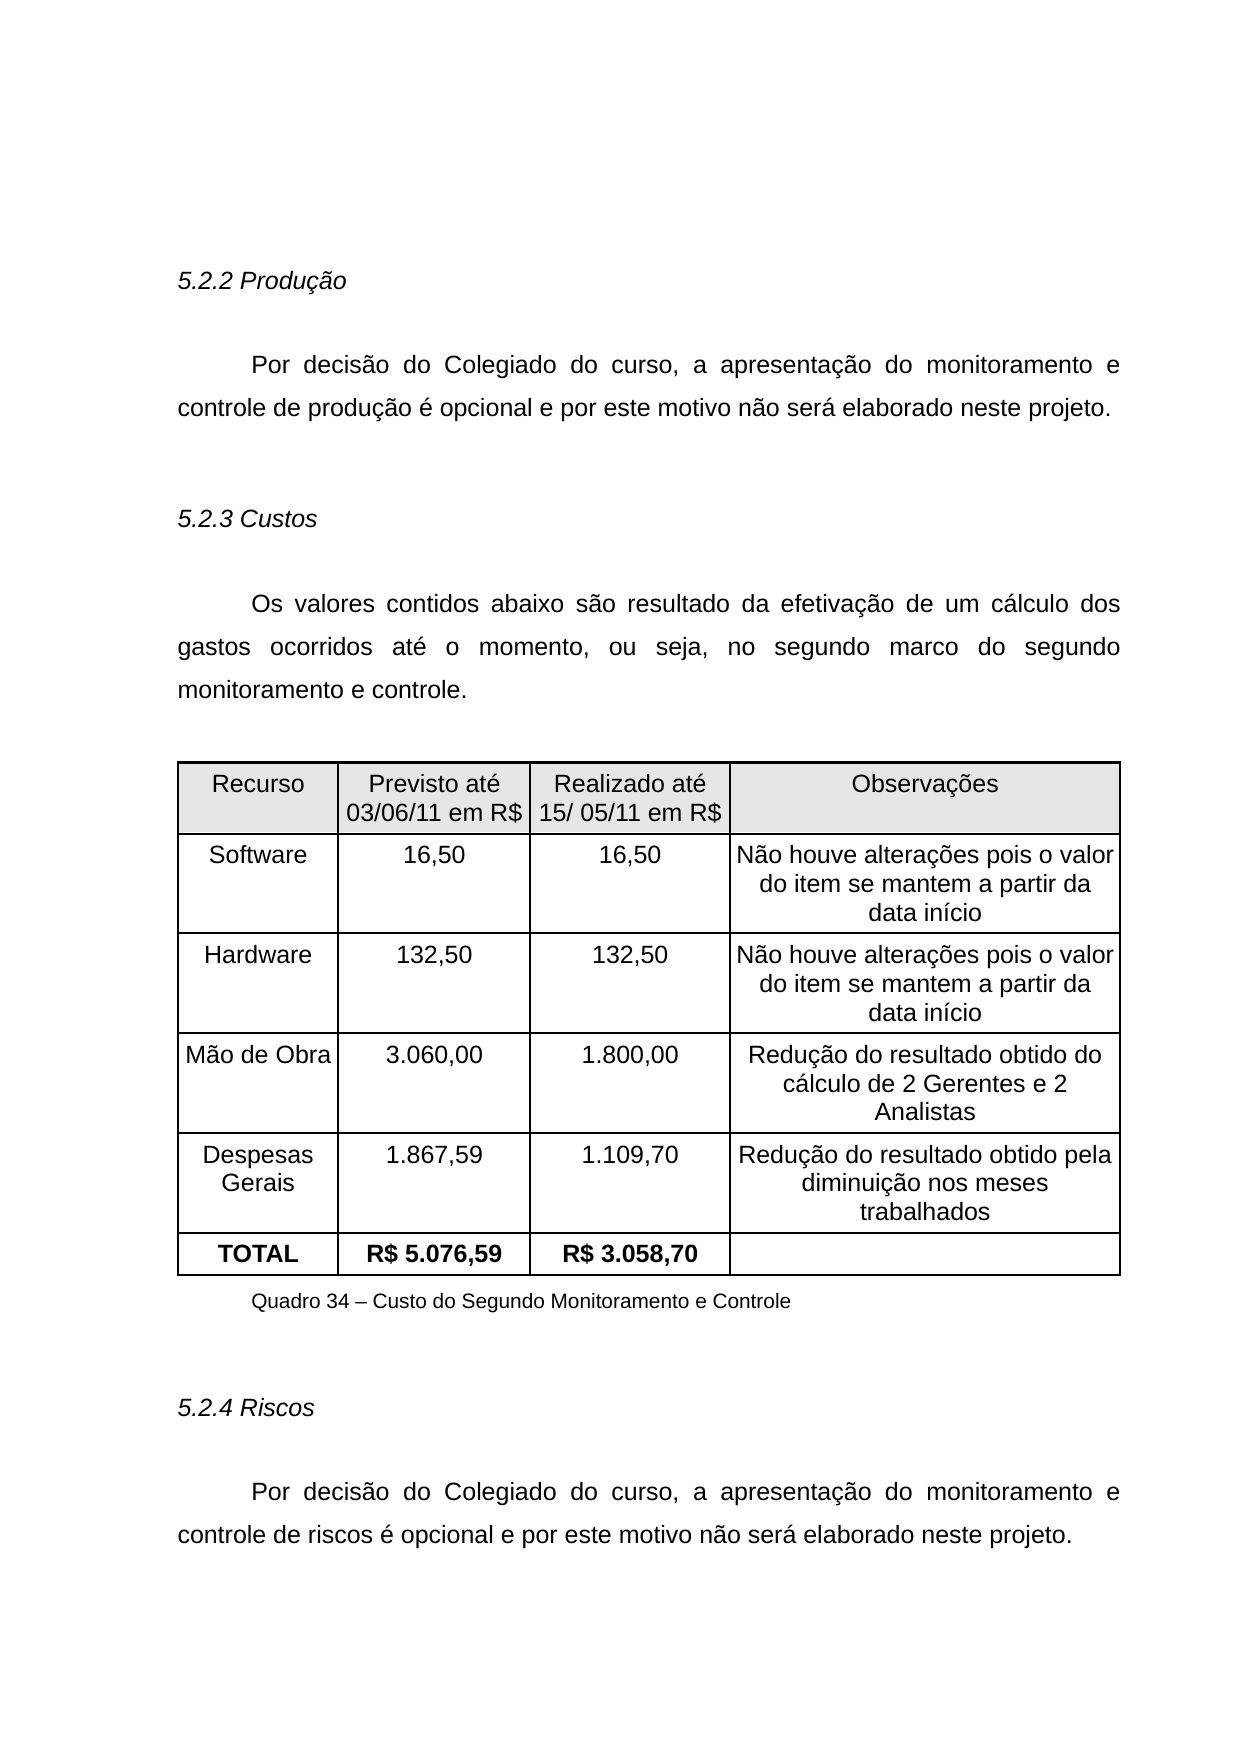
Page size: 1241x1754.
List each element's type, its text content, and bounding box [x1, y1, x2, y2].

table_cell 3.060,00 [339, 1034, 529, 1132]
text Por decisão do Colegiado do curso, a apresentação do monitoramento e controle de produção é opcional e por este motivo não será elaborado neste projeto. [177, 350, 1122, 422]
table_cell Não houve alterações pois o valor do item se mantem a partir da data início [731, 835, 1119, 932]
table_cell Redução do resultado obtido pela diminuição nos meses trabalhados [731, 1134, 1119, 1232]
table_cell Não houve alterações pois o valor do item se mantem a partir da data início [731, 934, 1119, 1032]
table_cell 1.109,70 [531, 1134, 729, 1232]
text Os valores contidos abaixo são resultado da efetivação de um cálculo dos gastos ocorridos até o momento, ou seja, no segundo marco do segundo monitoramento e controle. [177, 589, 1122, 704]
table_header Observações [731, 764, 1119, 832]
table_cell [731, 1234, 1119, 1274]
table_cell 132,50 [339, 934, 529, 1032]
table_cell Despesas Gerais [179, 1134, 337, 1232]
table_cell 1.800,00 [531, 1034, 729, 1132]
text Quadro 34 – Custo do Segundo Monitoramento e Controle [177, 1288, 1122, 1312]
table_cell R$ 3.058,70 [531, 1234, 729, 1274]
table_header Previsto até 03/06/11 em R$ [339, 764, 529, 832]
table_cell 132,50 [531, 934, 729, 1032]
table_cell 1.867,59 [339, 1134, 529, 1232]
table_cell Mão de Obra [179, 1034, 337, 1132]
subtitle 5.2.3 Custos [177, 504, 1122, 533]
table_cell TOTAL [179, 1234, 337, 1274]
table_cell 16,50 [531, 835, 729, 932]
table_cell 16,50 [339, 835, 529, 932]
table_cell Redução do resultado obtido do cálculo de 2 Gerentes e 2 Analistas [731, 1034, 1119, 1132]
subtitle 5.2.2 Produção [177, 266, 1122, 294]
text Por decisão do Colegiado do curso, a apresentação do monitoramento e controle de riscos é opcional e por este motivo não será elaborado neste projeto. [177, 1477, 1122, 1549]
table_header Realizado até 15/ 05/11 em R$ [531, 764, 729, 832]
table_cell Software [179, 835, 337, 932]
table_cell Hardware [179, 934, 337, 1032]
table_cell R$ 5.076,59 [339, 1234, 529, 1274]
subtitle 5.2.4 Riscos [177, 1393, 1122, 1422]
table_header Recurso [179, 764, 337, 832]
